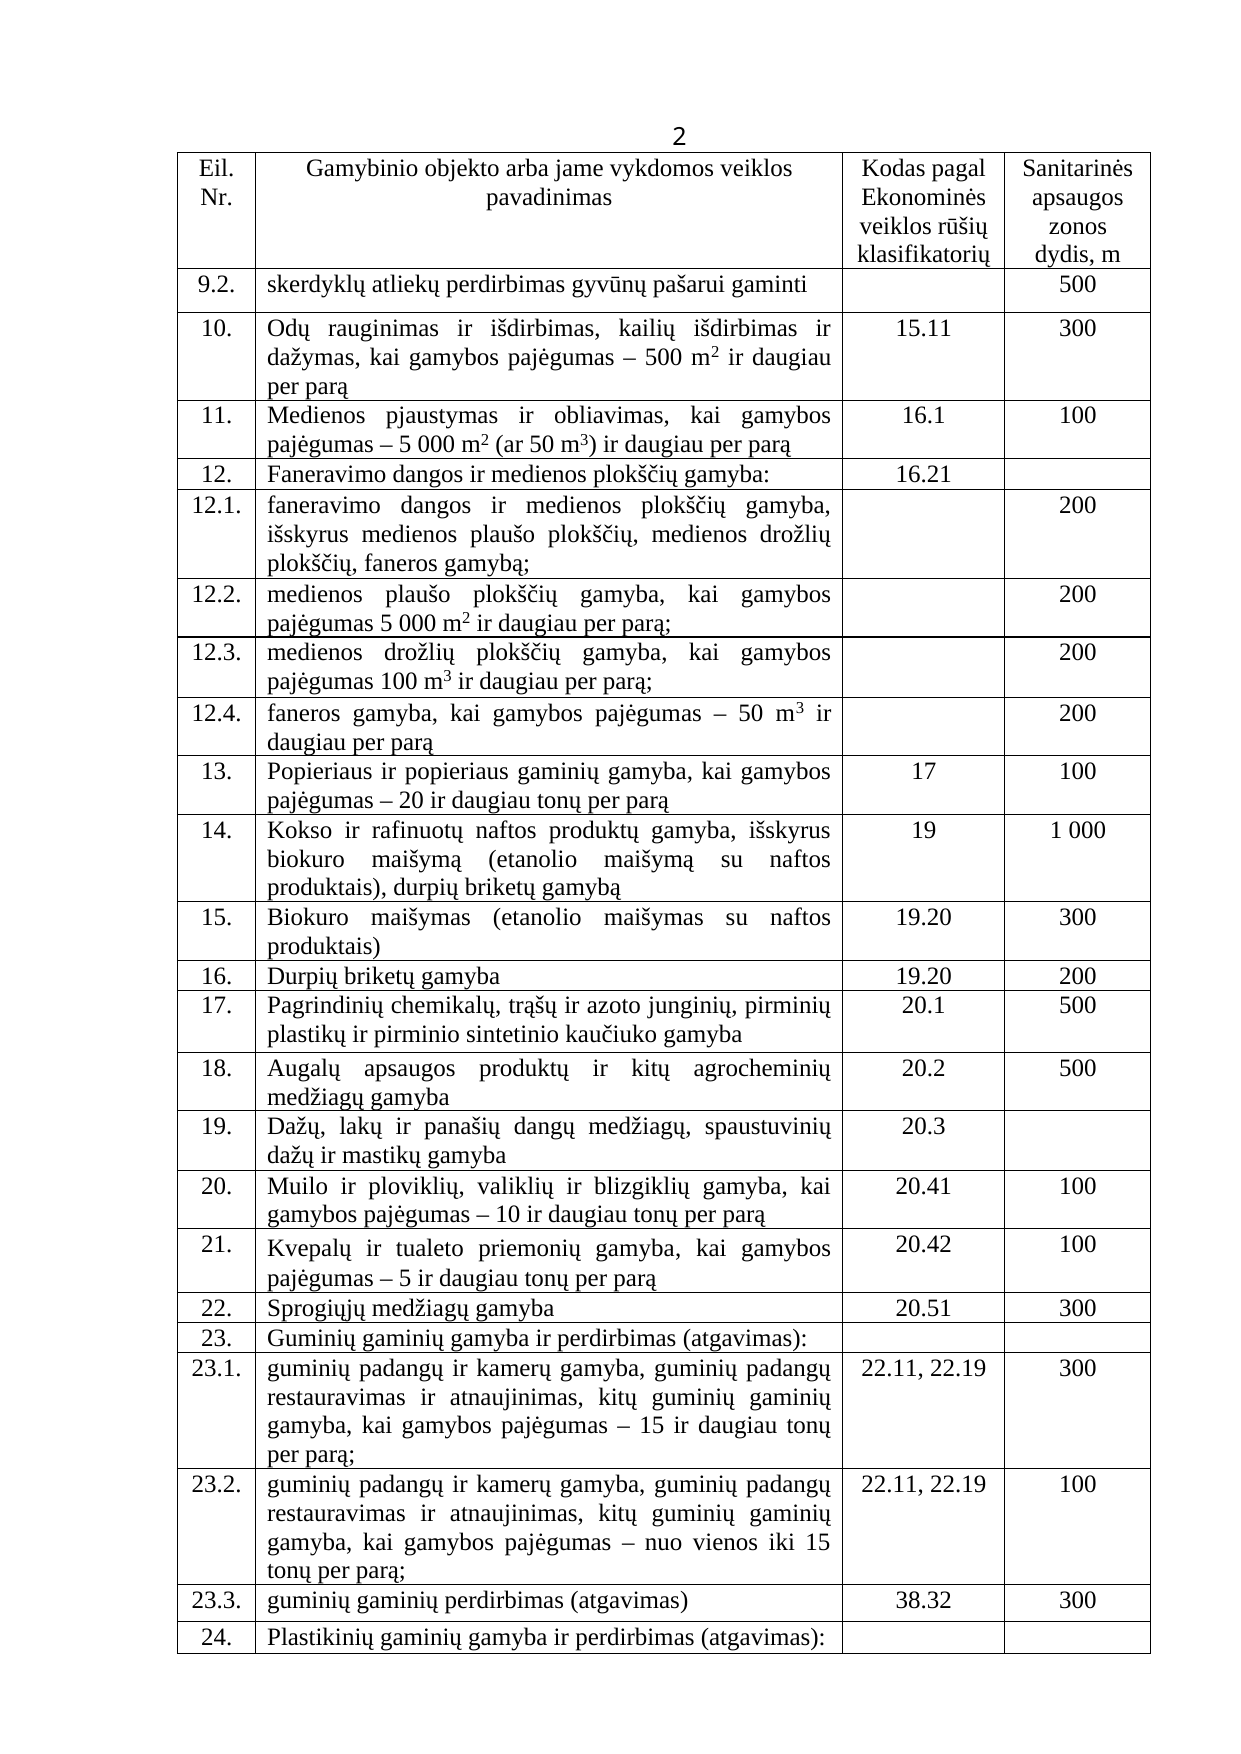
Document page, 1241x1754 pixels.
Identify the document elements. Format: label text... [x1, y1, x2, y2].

table_cell guminių gaminių perdirbimas (atgavimas) [256, 1585, 842, 1621]
table_cell 23.2. [178, 1469, 255, 1584]
table_cell 21. [178, 1229, 255, 1292]
table_cell 20.2 [843, 1053, 1004, 1110]
table_cell 19. [178, 1111, 255, 1170]
table_cell 18. [178, 1053, 255, 1110]
table_cell 24. [178, 1622, 255, 1653]
table_cell 17 [843, 756, 1004, 814]
table_cell 300 [1005, 902, 1150, 960]
table_cell [843, 1323, 1004, 1352]
table_cell medienos plaušo plokščių gamyba, kai gamybos pajėgumas 5 000 m2 ir daugiau per parą; [256, 579, 842, 636]
table_cell 300 [1005, 1293, 1150, 1322]
table_cell [843, 1622, 1004, 1653]
table_cell 20.3 [843, 1111, 1004, 1170]
table_cell 19 [843, 815, 1004, 901]
table_header Eil. Nr. [178, 153, 255, 268]
table_cell Kokso ir rafinuotų naftos produktų gamyba, išskyrus biokuro maišymą (etanolio maišymą su naftos produktais), durpių briketų gamybą [256, 815, 842, 901]
table_cell Odų rauginimas ir išdirbimas, kailių išdirbimas ir dažymas, kai gamybos pajėgumas – 500 m2 ir daugiau per parą [256, 313, 842, 399]
table_cell faneros gamyba, kai gamybos pajėgumas – 50 m3 ir daugiau per parą [256, 698, 842, 755]
table_cell 16.21 [843, 459, 1004, 489]
table_cell 16. [178, 961, 255, 989]
table_cell 23.3. [178, 1585, 255, 1621]
table_cell 38.32 [843, 1585, 1004, 1621]
table_cell 12. [178, 459, 255, 489]
table_cell 17. [178, 991, 255, 1052]
table_cell [843, 698, 1004, 755]
table_cell 100 [1005, 1171, 1150, 1228]
table_cell 300 [1005, 1585, 1150, 1621]
table_cell 9.2. [178, 269, 255, 312]
table_cell Dažų, lakų ir panašių dangų medžiagų, spaustuvinių dažų ir mastikų gamyba [256, 1111, 842, 1170]
table_cell 23.1. [178, 1353, 255, 1468]
table_cell 23. [178, 1323, 255, 1352]
table_cell 15.11 [843, 313, 1004, 399]
table_cell 200 [1005, 579, 1150, 636]
table_cell Durpių briketų gamyba [256, 961, 842, 989]
table_cell 12.4. [178, 698, 255, 755]
table_cell 500 [1005, 991, 1150, 1052]
table_cell [843, 269, 1004, 312]
table_cell 500 [1005, 269, 1150, 312]
table_header Gamybinio objekto arba jame vykdomos veiklos pavadinimas [256, 153, 842, 268]
table_cell 22.11, 22.19 [843, 1469, 1004, 1584]
table_cell [843, 579, 1004, 636]
table_cell 11. [178, 401, 255, 458]
table_cell [1005, 1323, 1150, 1352]
table_cell 19.20 [843, 902, 1004, 960]
table_cell 22.11, 22.19 [843, 1353, 1004, 1468]
table_header Sanitarinės apsaugos zonos dydis, m [1005, 153, 1150, 268]
table_cell 200 [1005, 961, 1150, 989]
table_cell 100 [1005, 756, 1150, 814]
table_cell [1005, 1111, 1150, 1170]
table_cell [1005, 1622, 1150, 1653]
table_cell 200 [1005, 698, 1150, 755]
table_cell Muilo ir ploviklių, valiklių ir blizgiklių gamyba, kai gamybos pajėgumas – 10 ir daugiau tonų per parą [256, 1171, 842, 1228]
table_cell 1 000 [1005, 815, 1150, 901]
table_cell Pagrindinių chemikalų, trąšų ir azoto junginių, pirminių plastikų ir pirminio sintetinio kaučiuko gamyba [256, 991, 842, 1052]
table_cell 13. [178, 756, 255, 814]
table_cell 20.41 [843, 1171, 1004, 1228]
table_cell 100 [1005, 1229, 1150, 1292]
table_cell faneravimo dangos ir medienos plokščių gamyba, išskyrus medienos plaušo plokščių, medienos drožlių plokščių, faneros gamybą; [256, 490, 842, 578]
table_cell Plastikinių gaminių gamyba ir perdirbimas (atgavimas): [256, 1622, 842, 1653]
table_cell Kvepalų ir tualeto priemonių gamyba, kai gamybos pajėgumas – 5 ir daugiau tonų per parą [256, 1229, 842, 1292]
table_cell 14. [178, 815, 255, 901]
table_cell 10. [178, 313, 255, 399]
table_cell Biokuro maišymas (etanolio maišymas su naftos produktais) [256, 902, 842, 960]
table_cell 16.1 [843, 401, 1004, 458]
table_cell 19.20 [843, 961, 1004, 989]
table_cell 100 [1005, 1469, 1150, 1584]
table_cell [843, 490, 1004, 578]
table_cell Popieriaus ir popieriaus gaminių gamyba, kai gamybos pajėgumas – 20 ir daugiau tonų per parą [256, 756, 842, 814]
table_cell [843, 638, 1004, 697]
table_cell 20.51 [843, 1293, 1004, 1322]
table_cell guminių padangų ir kamerų gamyba, guminių padangų restauravimas ir atnaujinimas, kitų guminių gaminių gamyba, kai gamybos pajėgumas – 15 ir daugiau tonų per parą; [256, 1353, 842, 1468]
table_cell Medienos pjaustymas ir obliavimas, kai gamybos pajėgumas – 5 000 m2 (ar 50 m3) ir daugiau per parą [256, 401, 842, 458]
table_cell 500 [1005, 1053, 1150, 1110]
table_cell 300 [1005, 313, 1150, 399]
table_cell 200 [1005, 638, 1150, 697]
table_cell 100 [1005, 401, 1150, 458]
table_cell 300 [1005, 1353, 1150, 1468]
table_cell Sprogiųjų medžiagų gamyba [256, 1293, 842, 1322]
table_cell 200 [1005, 490, 1150, 578]
table_cell 12.2. [178, 579, 255, 636]
table_cell 15. [178, 902, 255, 960]
table_cell Faneravimo dangos ir medienos plokščių gamyba: [256, 459, 842, 489]
table_cell Guminių gaminių gamyba ir perdirbimas (atgavimas): [256, 1323, 842, 1352]
table_cell skerdyklų atliekų perdirbimas gyvūnų pašarui gaminti [256, 269, 842, 312]
table_cell 20. [178, 1171, 255, 1228]
table_cell [1005, 459, 1150, 489]
table_cell 22. [178, 1293, 255, 1322]
table_cell guminių padangų ir kamerų gamyba, guminių padangų restauravimas ir atnaujinimas, kitų guminių gaminių gamyba, kai gamybos pajėgumas – nuo vienos iki 15 tonų per parą; [256, 1469, 842, 1584]
table_header Kodas pagal Ekonominės veiklos rūšių klasifikatorių [843, 153, 1004, 268]
table_cell 20.1 [843, 991, 1004, 1052]
table_cell Augalų apsaugos produktų ir kitų agrocheminių medžiagų gamyba [256, 1053, 842, 1110]
table_cell 12.3. [178, 638, 255, 697]
table_cell medienos drožlių plokščių gamyba, kai gamybos pajėgumas 100 m3 ir daugiau per parą; [256, 638, 842, 697]
table_cell 20.42 [843, 1229, 1004, 1292]
table_cell 12.1. [178, 490, 255, 578]
